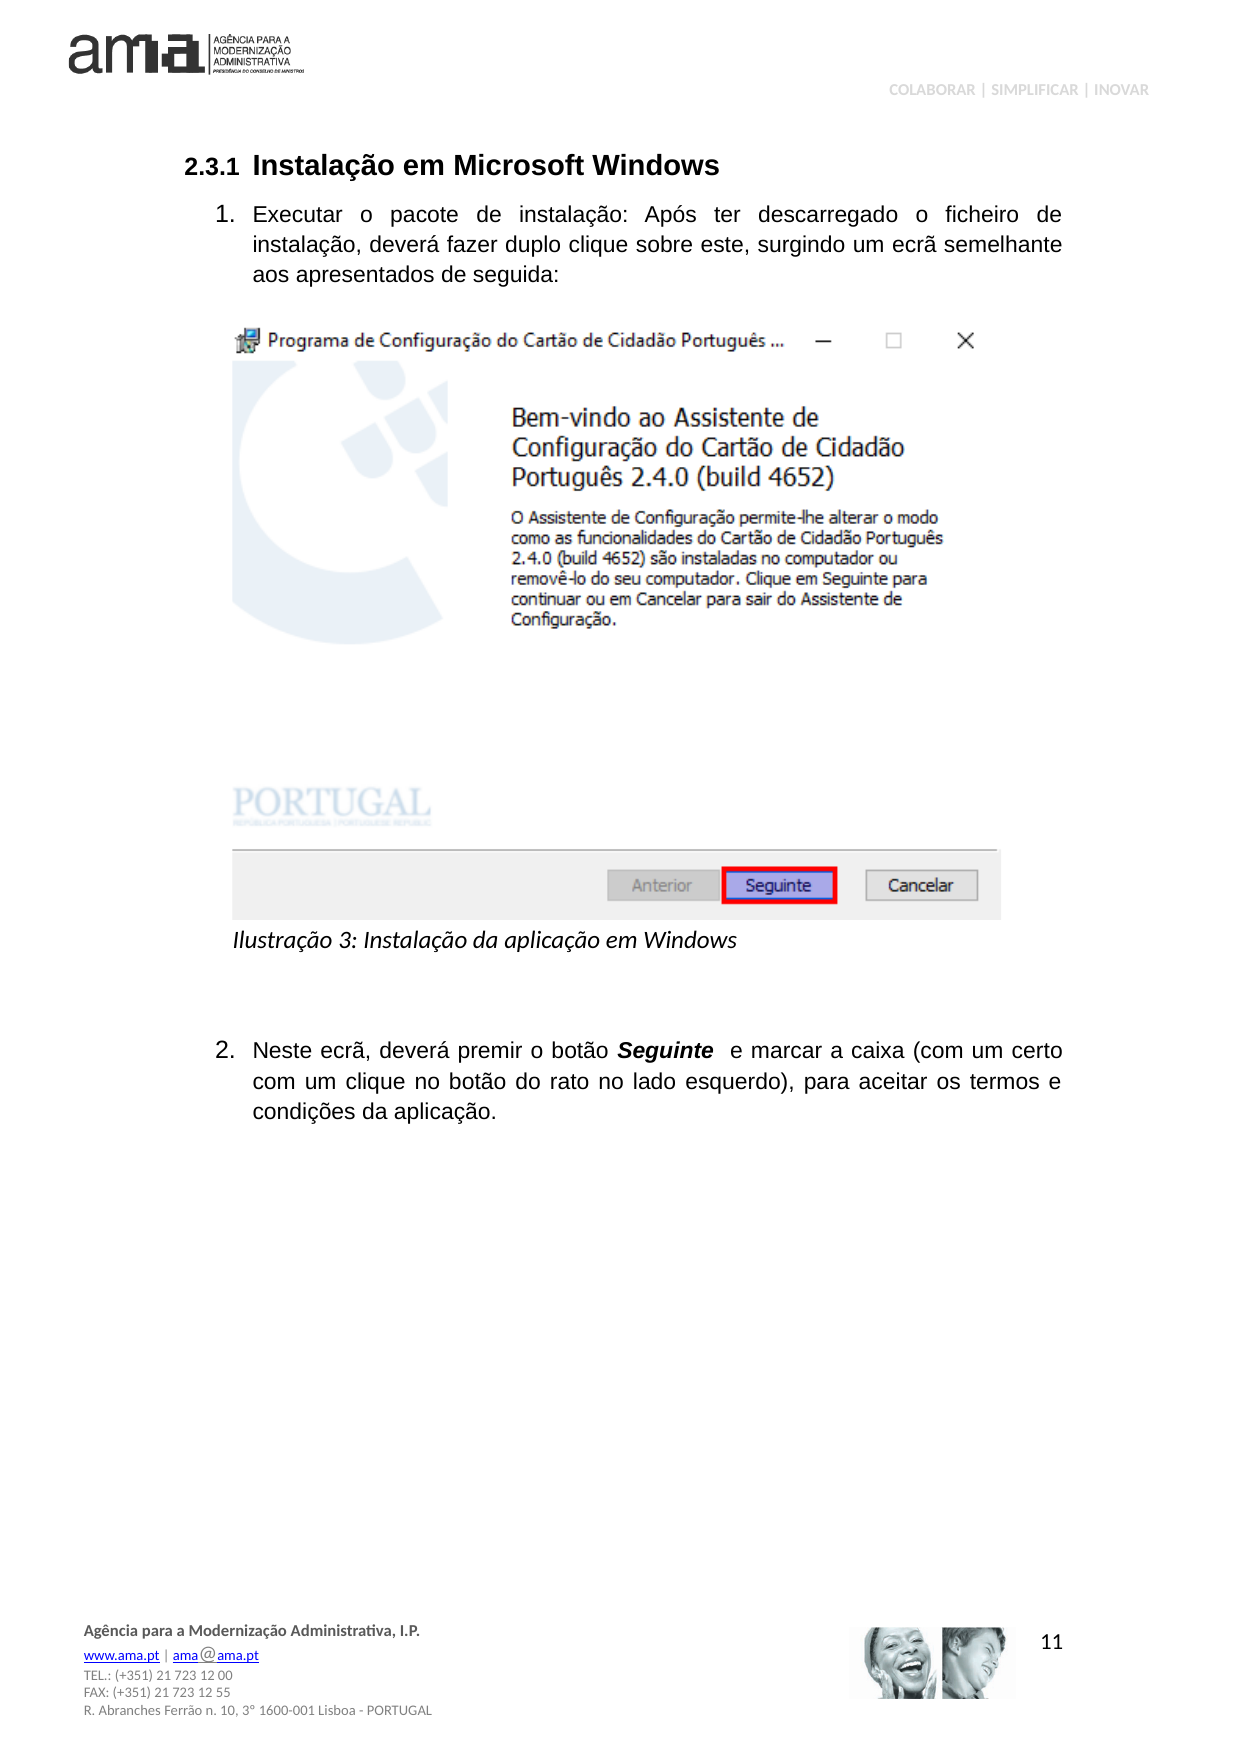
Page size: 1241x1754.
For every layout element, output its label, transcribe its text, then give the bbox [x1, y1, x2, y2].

subtitle Instalação em Microsoft Windows [177, 148, 1063, 181]
picture [232, 322, 1002, 920]
list Executar o pacote de instalação: Após ter descarregado o ficheiro de instalação, deverá fazer duplo clique sobre este, surgindo um ecrã semelhante aos apresentados de seguida: [215, 199, 1063, 288]
picture [849, 1627, 1017, 1699]
picture [68, 34, 304, 75]
text Ilustração 3: Instalação da aplicação em Windows [232, 920, 1001, 954]
list Neste ecrã, deverá premir o botão Seguinte e marcar a caixa (com um certo com um clique no botão do rato no lado esquerdo), para aceitar os termos e condições da aplicação. [215, 1036, 1063, 1125]
